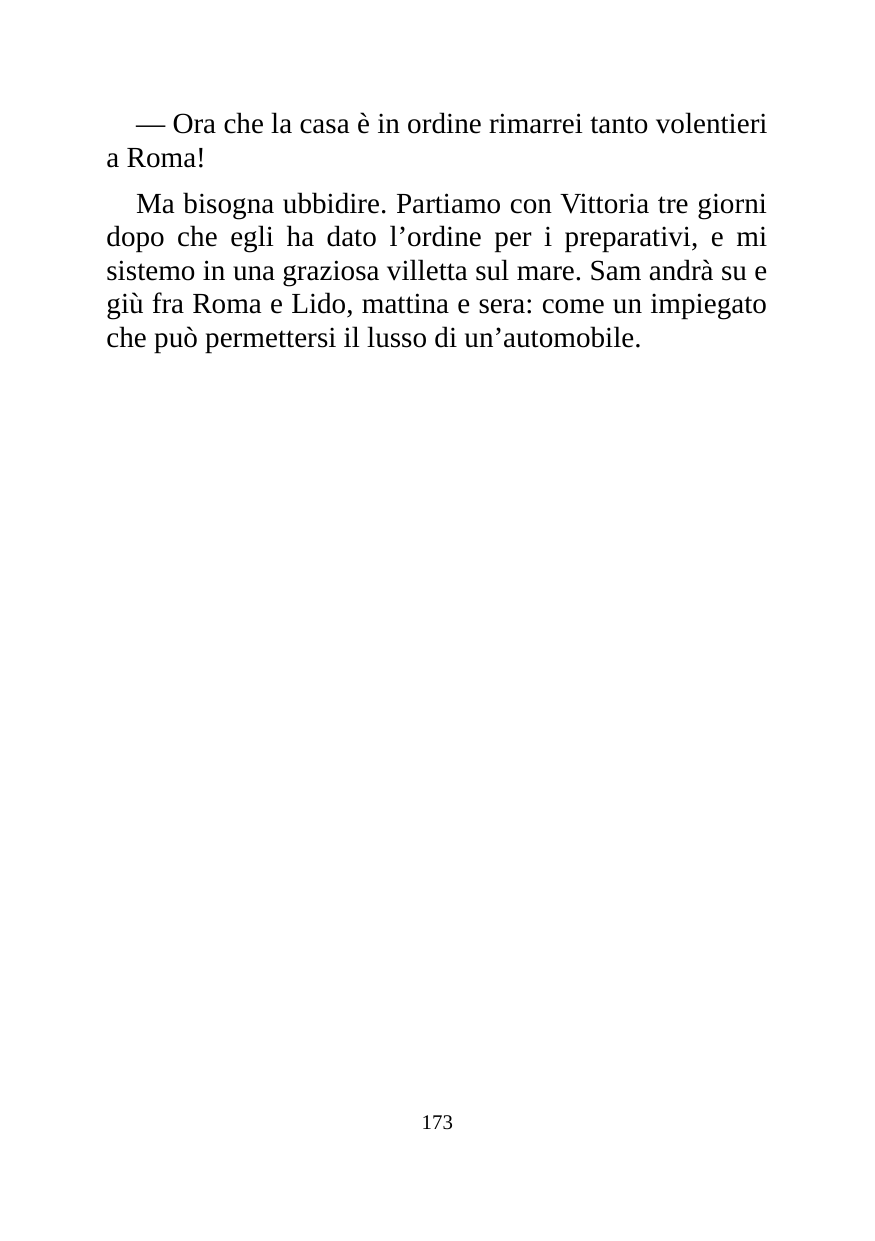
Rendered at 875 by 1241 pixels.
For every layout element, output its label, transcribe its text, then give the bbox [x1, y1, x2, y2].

text — Ora che la casa è in ordine rimarrei tanto volentieri a Roma! [106, 106, 768, 173]
text Ma bisogna ubbidire. Partiamo con Vittoria tre giorni dopo che egli ha dato l’ordine per i preparativi, e mi sistemo in una graziosa villetta sul mare. Sam andrà su e giù fra Roma e Lido, mattina e sera: come un impiegato che può permettersi il lusso di un’automobile. [106, 186, 768, 353]
